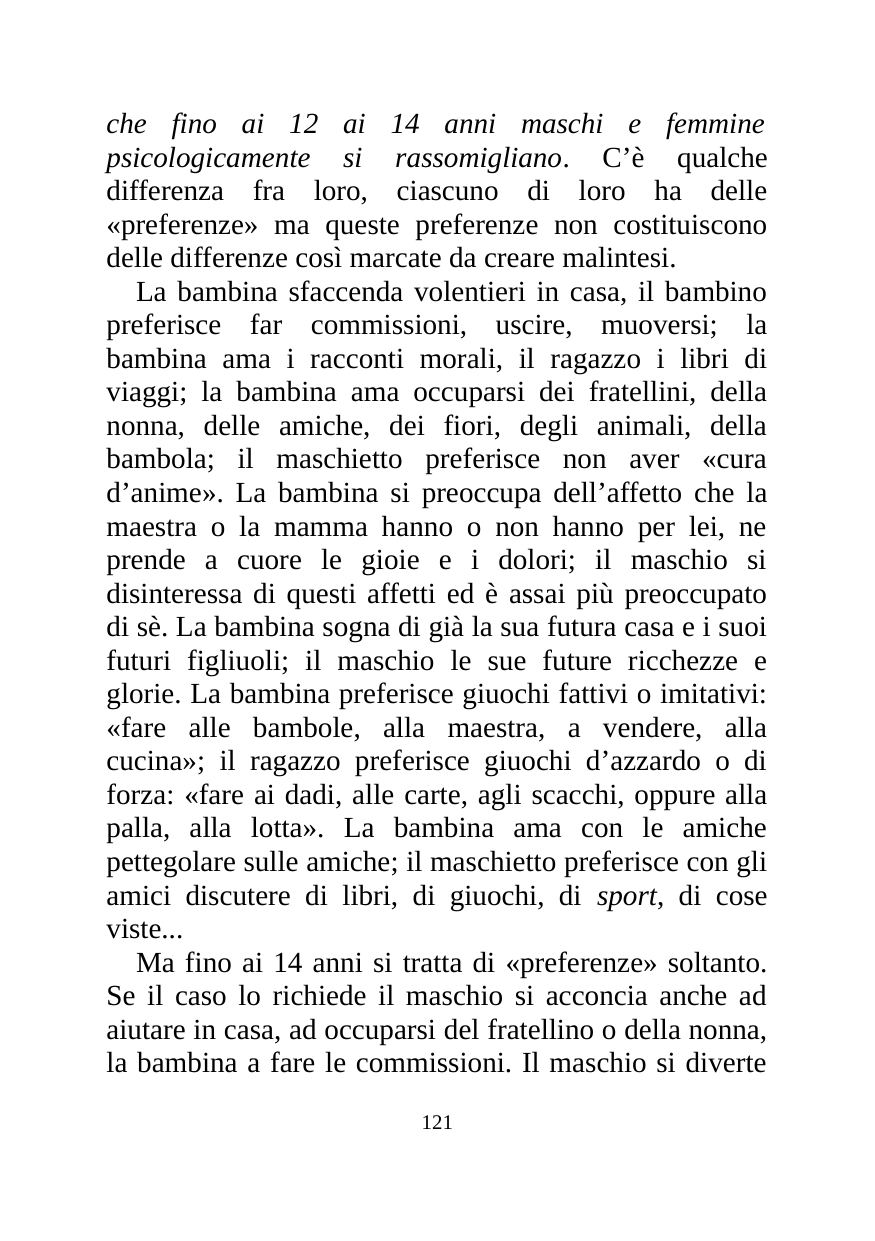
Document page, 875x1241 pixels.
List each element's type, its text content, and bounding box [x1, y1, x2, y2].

text Ma fino ai 14 anni si tratta di «preferenze» soltanto. Se il caso lo richiede il maschio si acconcia anche ad aiutare in casa, ad occuparsi del fratellino o della nonna, la bambina a fare le commissioni. Il maschio si diverte [106, 945, 768, 1079]
text che fino ai 12 ai 14 anni maschi e femmine psicologicamente si rassomigliano. C’è qualche differenza fra loro, ciascuno di loro ha delle «preferenze» ma queste preferenze non costituiscono delle differenze così marcate da creare malintesi. [106, 106, 768, 274]
text La bambina sfaccenda volentieri in casa, il bambino preferisce far commissioni, uscire, muoversi; la bambina ama i racconti morali, il ragazzo i libri di viaggi; la bambina ama occuparsi dei fratellini, della nonna, delle amiche, dei fiori, degli animali, della bambola; il maschietto preferisce non aver «cura d’anime». La bambina si preoccupa dell’affetto che la maestra o la mamma hanno o non hanno per lei, ne prende a cuore le gioie e i dolori; il maschio si disinteressa di questi affetti ed è assai più preoccupato di sè. La bambina sogna di già la sua futura casa e i suoi futuri figliuoli; il maschio le sue future ricchezze e glorie. La bambina preferisce giuochi fattivi o imitativi: «fare alle bambole, alla maestra, a vendere, alla cucina»; il ragazzo preferisce giuochi d’azzardo o di forza: «fare ai dadi, alle carte, agli scacchi, oppure alla palla, alla lotta». La bambina ama con le amiche pettegolare sulle amiche; il maschietto preferisce con gli amici discutere di libri, di giuochi, di sport, di cose viste... [106, 274, 768, 945]
